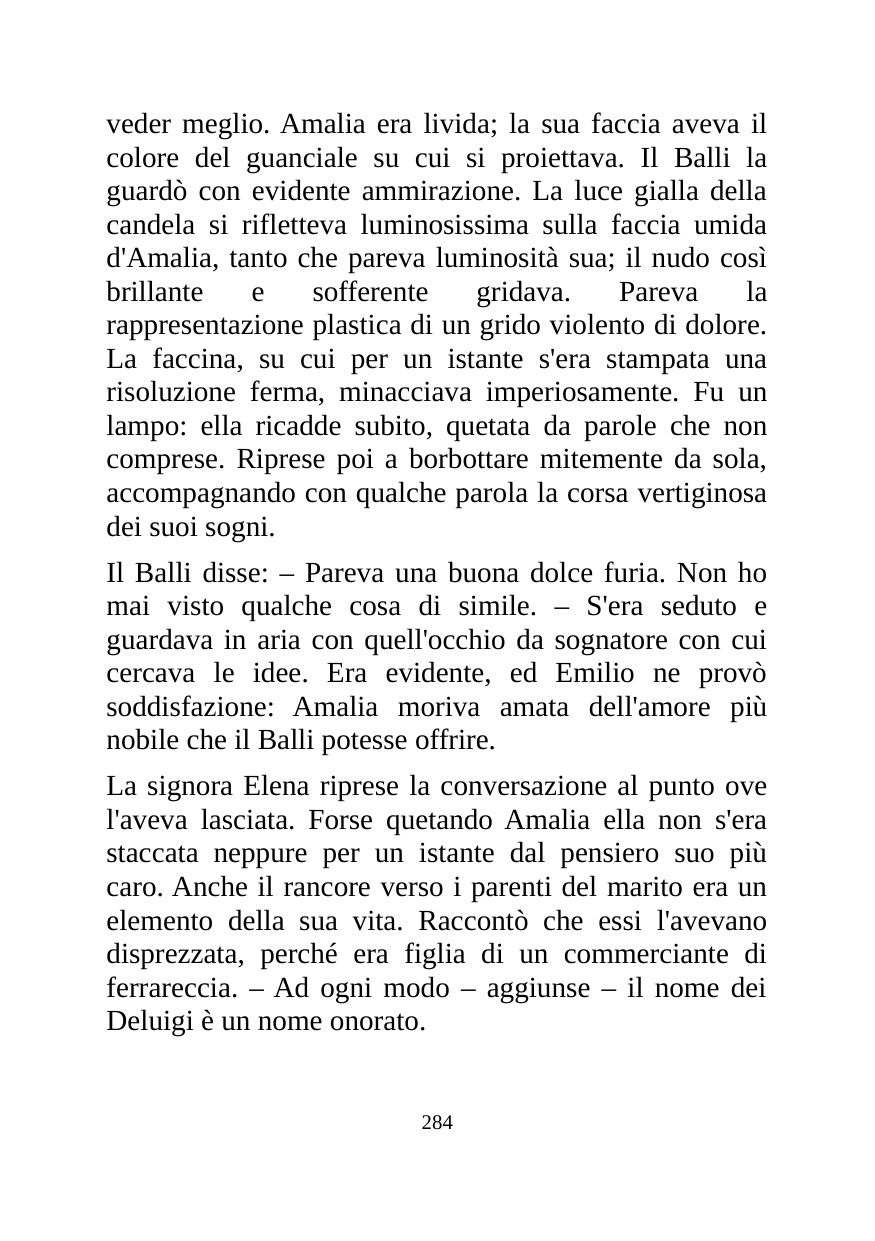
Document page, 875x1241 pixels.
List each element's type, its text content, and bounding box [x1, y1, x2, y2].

text La signora Elena riprese la conversazione al punto ove l'aveva lasciata. Forse quetando Amalia ella non s'era staccata neppure per un istante dal pensiero suo più caro. Anche il rancore verso i parenti del marito era un elemento della sua vita. Raccontò che essi l'avevano disprezzata, perché era figlia di un commerciante di ferrareccia. – Ad ogni modo – aggiunse – il nome dei Deluigi è un nome onorato. [106, 768, 768, 1037]
text Il Balli disse: – Pareva una buona dolce furia. Non ho mai visto qualche cosa di simile. – S'era seduto e guardava in aria con quell'occhio da sognatore con cui cercava le idee. Era evidente, ed Emilio ne provò soddisfazione: Amalia moriva amata dell'amore più nobile che il Balli potesse offrire. [106, 555, 768, 756]
text veder meglio. Amalia era livida; la sua faccia aveva il colore del guanciale su cui si proiettava. Il Balli la guardò con evidente ammirazione. La luce gialla della candela si rifletteva luminosissima sulla faccia umida d'Amalia, tanto che pareva luminosità sua; il nudo così brillante e sofferente gridava. Pareva la rappresentazione plastica di un grido violento di dolore. La faccina, su cui per un istante s'era stampata una risoluzione ferma, minacciava imperiosamente. Fu un lampo: ella ricadde subito, quetata da parole che non comprese. Riprese poi a borbottare mitemente da sola, accompagnando con qualche parola la corsa vertiginosa dei suoi sogni. [106, 106, 768, 542]
